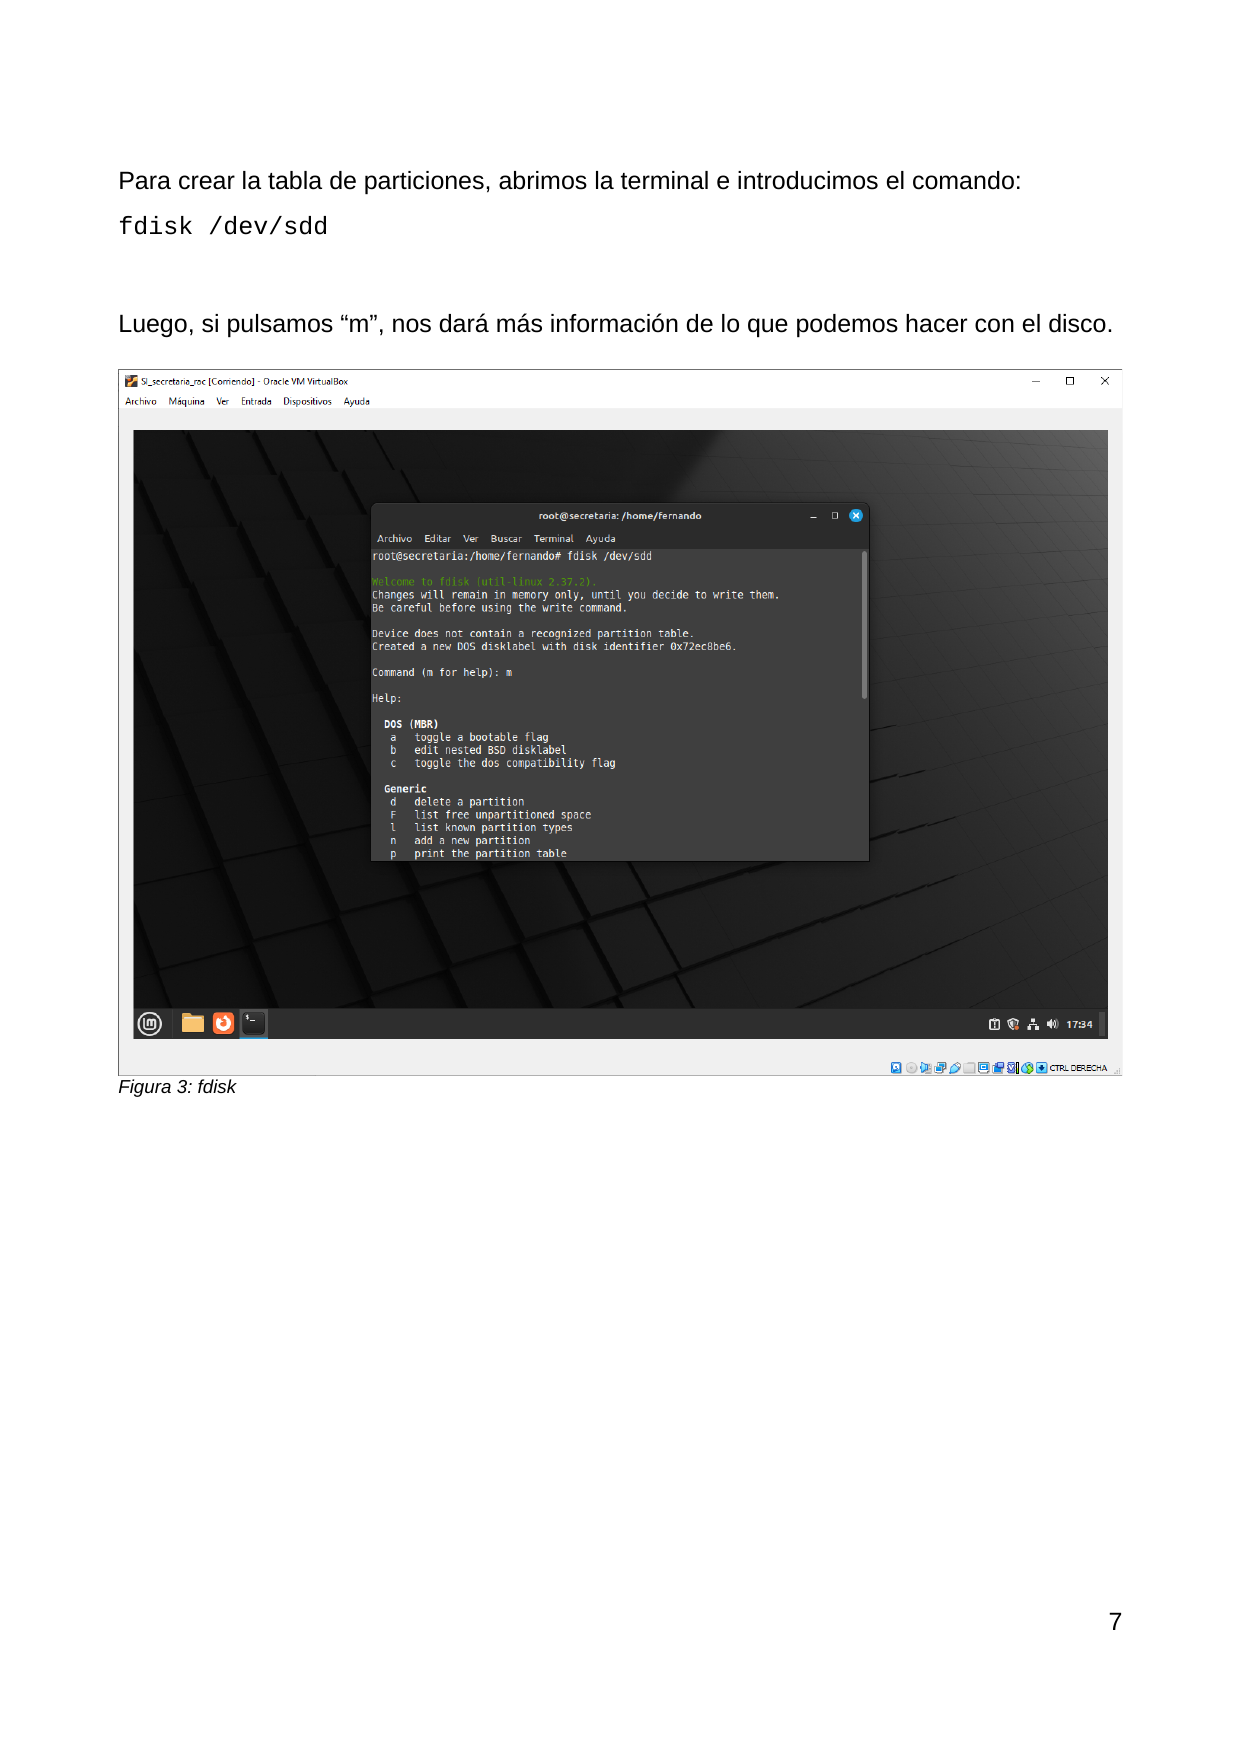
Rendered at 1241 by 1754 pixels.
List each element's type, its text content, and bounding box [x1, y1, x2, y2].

picture [118, 369, 1123, 1076]
text fdisk /dev/sdd [118, 214, 1122, 242]
text Para crear la tabla de particiones, abrimos la terminal e introducimos el comando: [118, 166, 1122, 195]
text Figura 3: fdisk [118, 1076, 1122, 1097]
text Luego, si pulsamos “m”, nos dará más información de lo que podemos hacer con el disco. [118, 309, 1122, 338]
